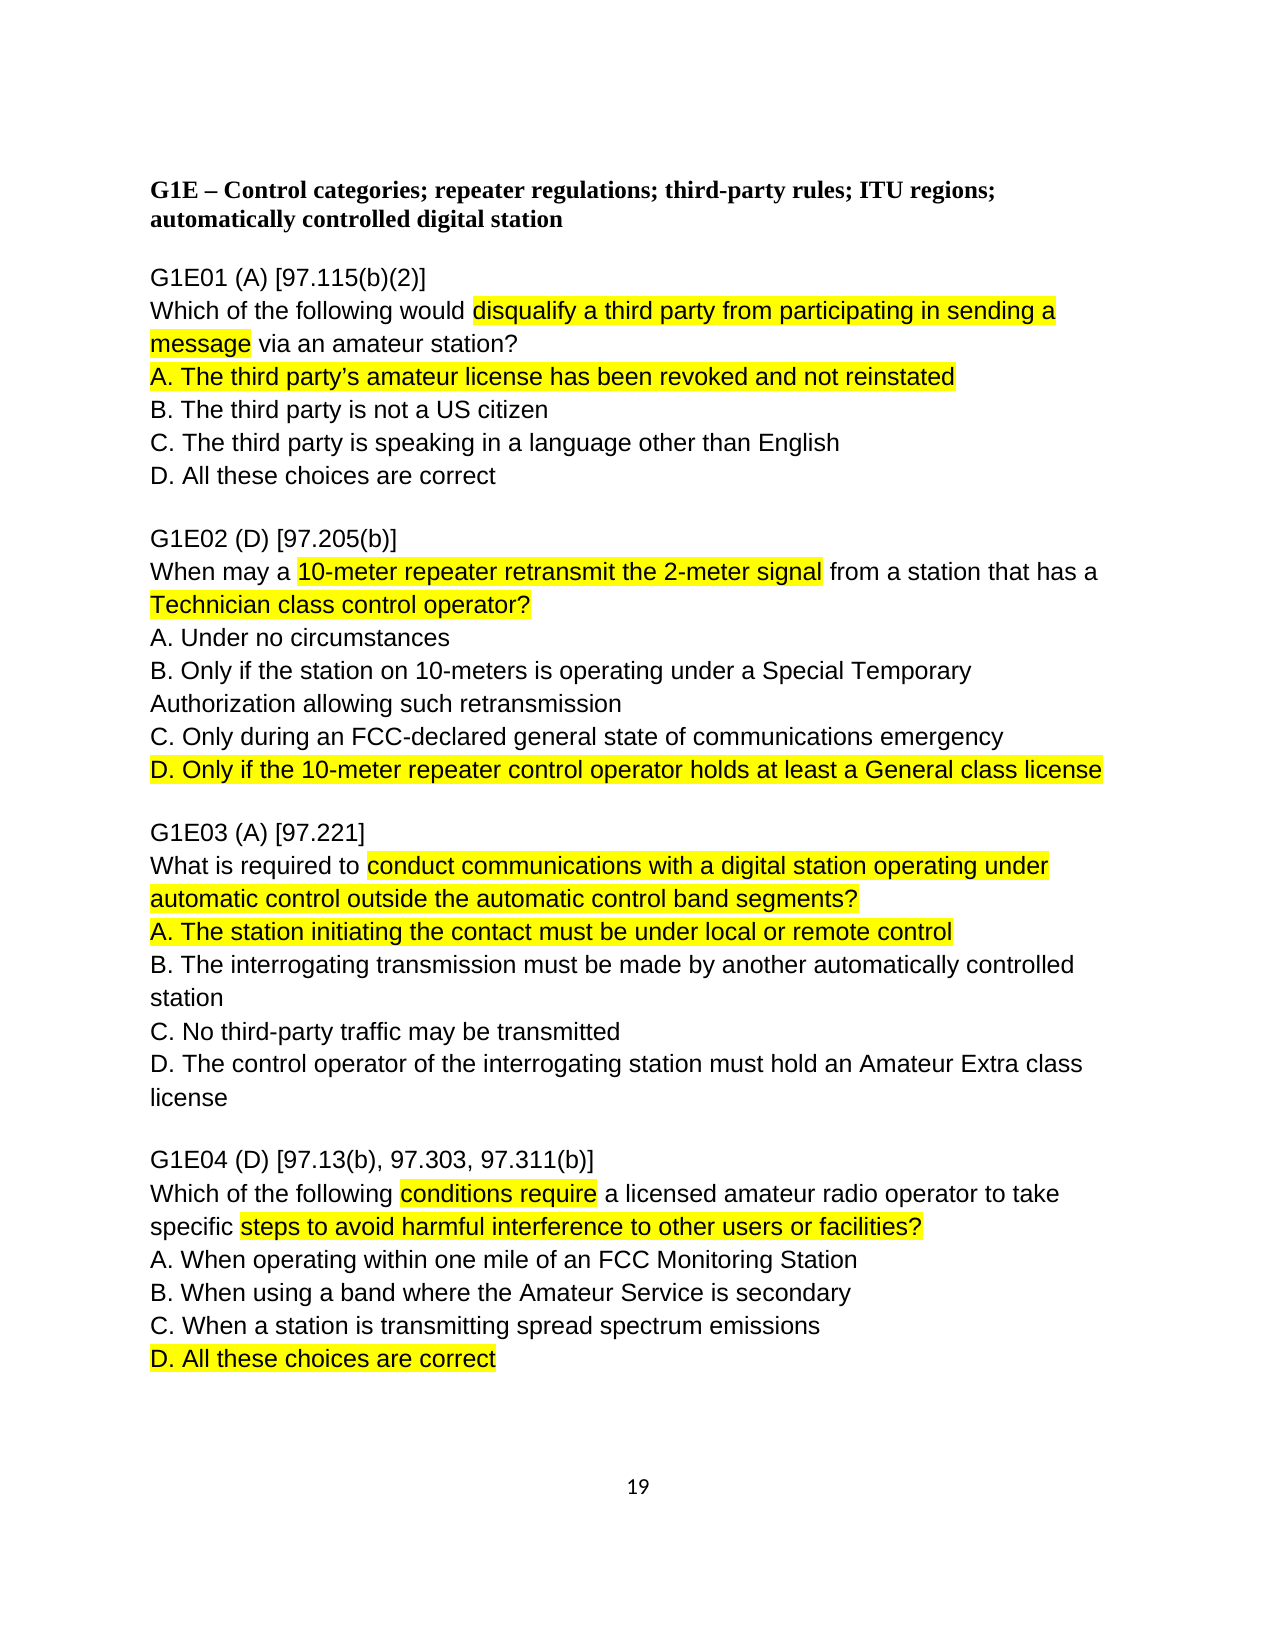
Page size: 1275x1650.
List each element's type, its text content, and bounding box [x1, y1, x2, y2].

text G1E02 (D) [97.205(b)] When may a 10-meter repeater retransmit the 2-meter signal from a station that has a Technician class control operator? A. Under no circumstances B. Only if the station on 10-meters is operating under a Special Temporary Authorization allowing such retransmission C. Only during an FCC-declared general state of communications emergency D. Only if the 10-meter repeater control operator holds at least a General class license [150, 524, 1125, 784]
subtitle G1E – Control categories; repeater regulations; third-party rules; ITU regions; automatically controlled digital station [150, 176, 1125, 233]
text G1E01 (A) [97.115(b)(2)] Which of the following would disqualify a third party from participating in sending a message via an amateur station? A. The third party’s amateur license has been revoked and not reinstated B. The third party is not a US citizen C. The third party is speaking in a language other than English D. All these choices are correct [150, 263, 1125, 490]
text G1E03 (A) [97.221] What is required to conduct communications with a digital station operating under automatic control outside the automatic control band segments? A. The station initiating the contact must be under local or remote control B. The interrogating transmission must be made by another automatically controlled station C. No third-party traffic may be transmitted D. The control operator of the interrogating station must hold an Amateur Extra class license [150, 818, 1125, 1111]
text G1E04 (D) [97.13(b), 97.303, 97.311(b)] Which of the following conditions require a licensed amateur radio operator to take specific steps to avoid harmful interference to other users or facilities? A. When operating within one mile of an FCC Monitoring Station B. When using a band where the Amateur Service is secondary C. When a station is transmitting spread spectrum emissions D. All these choices are correct [150, 1146, 1125, 1372]
